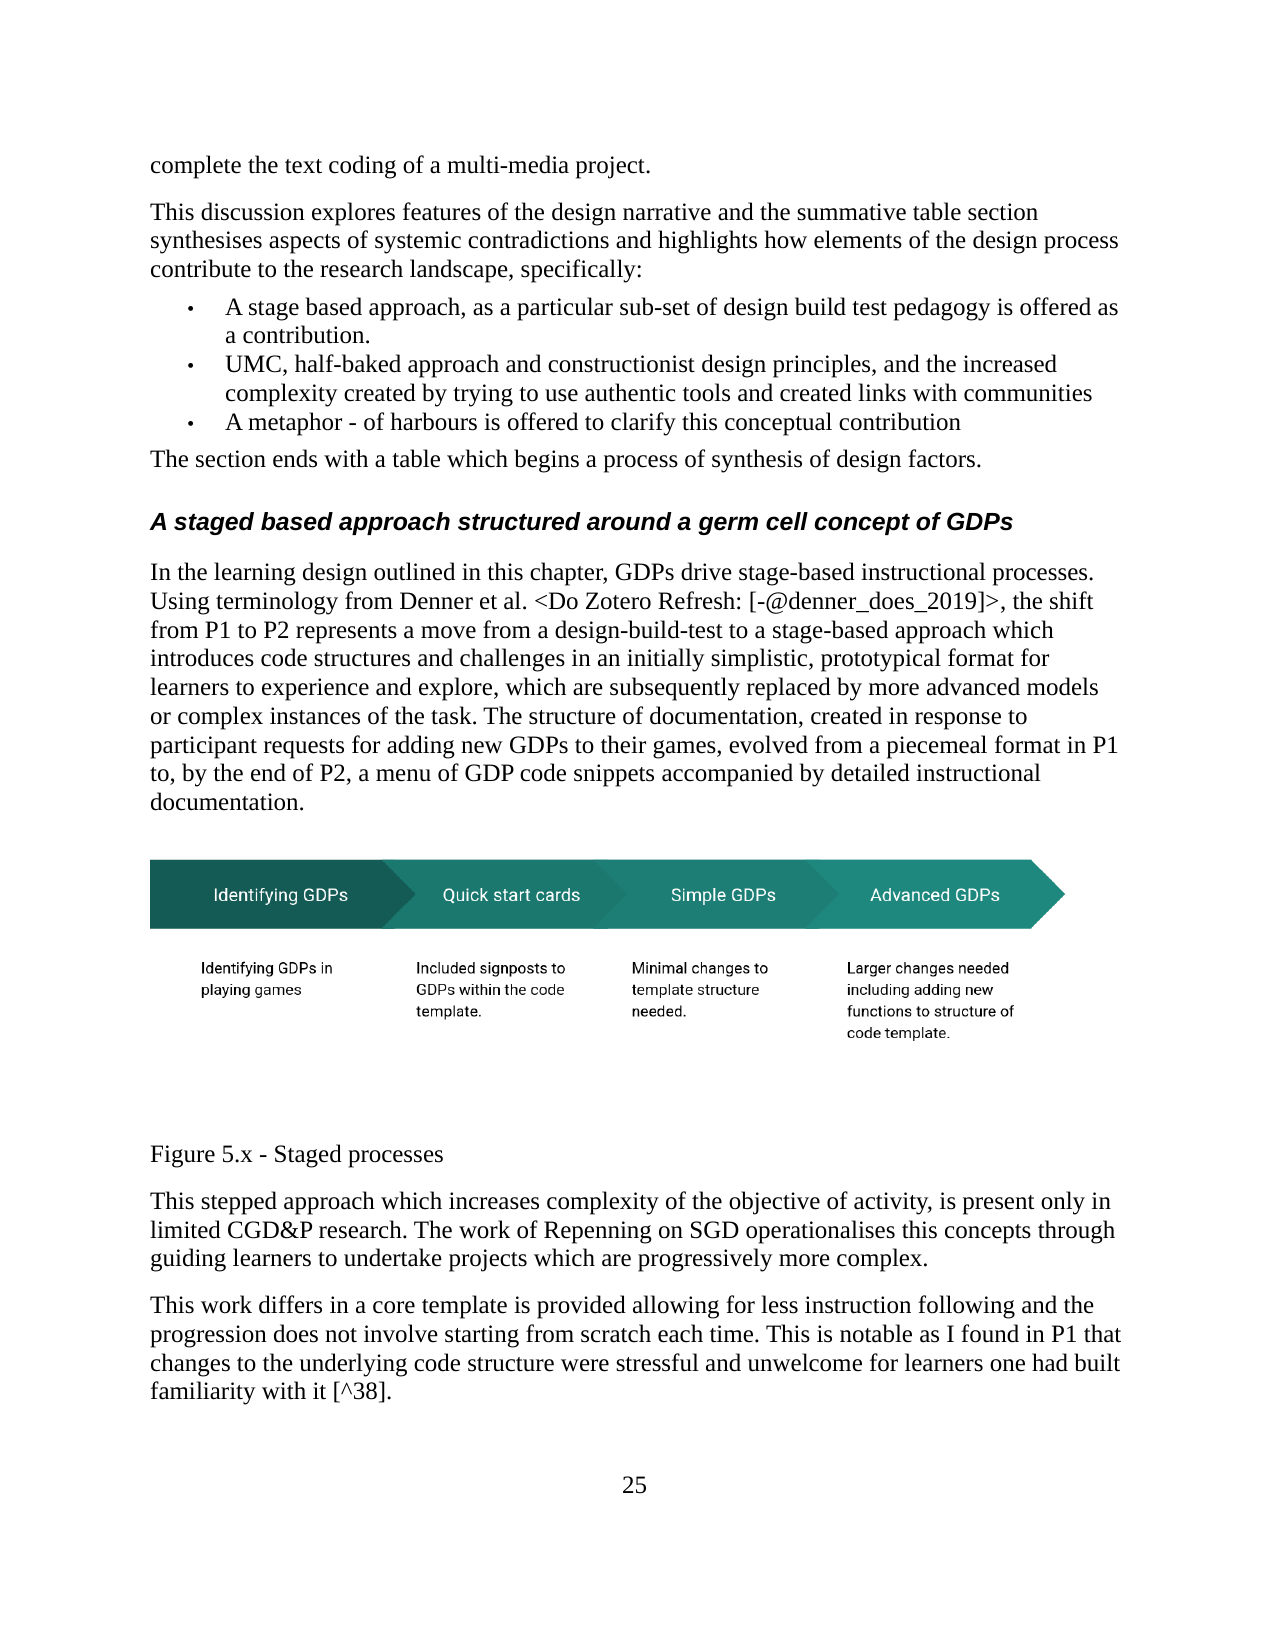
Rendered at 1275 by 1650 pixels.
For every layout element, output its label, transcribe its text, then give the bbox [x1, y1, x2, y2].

subtitle A staged based approach structured around a germ cell concept of GDPs [150, 507, 1125, 536]
text Figure 5.x - Staged processes [150, 1139, 1125, 1168]
picture [150, 833, 1077, 1122]
list A stage based approach, as a particular sub-set of design build test pedagogy is offered as a contribution. [187, 292, 1125, 349]
text complete the text coding of a multi-media project. [150, 150, 1125, 179]
text This discussion explores features of the design narrative and the summative table section synthesises aspects of systemic contradictions and highlights how elements of the design process contribute to the research landscape, specifically: [150, 197, 1125, 283]
text In the learning design outlined in this chapter, GDPs drive stage-based instructional processes. Using terminology from Denner et al. <Do Zotero Refresh: [-@denner_does_2019]>, the shift from P1 to P2 represents a move from a design-build-test to a stage-based approach which introduces code structures and challenges in an initially simplistic, prototypical format for learners to experience and explore, which are subsequently replaced by more advanced models or complex instances of the task. The structure of documentation, created in response to participant requests for adding new GDPs to their games, evolved from a piecemeal format in P1 to, by the end of P2, a menu of GDP code snippets accompanied by detailed instructional documentation. [150, 557, 1125, 816]
text This stepped approach which increases complexity of the objective of activity, is present only in limited CGD&P research. The work of Repenning on SGD operationalises this concepts through guiding learners to undertake projects which are progressively more complex. [150, 1186, 1125, 1272]
text The section ends with a table which begins a process of synthesis of design factors. [150, 444, 1125, 473]
text This work differs in a core template is provided allowing for less instruction following and the progression does not involve starting from scratch each time. This is notable as I found in P1 that changes to the underlying code structure were stressful and unwelcome for learners one had built familiarity with it [^38]. [150, 1290, 1125, 1405]
list A metaphor - of harbours is offered to clarify this conceptual contribution [187, 407, 1125, 436]
list UMC, half-baked approach and constructionist design principles, and the increased complexity created by trying to use authentic tools and created links with communities [187, 349, 1125, 407]
